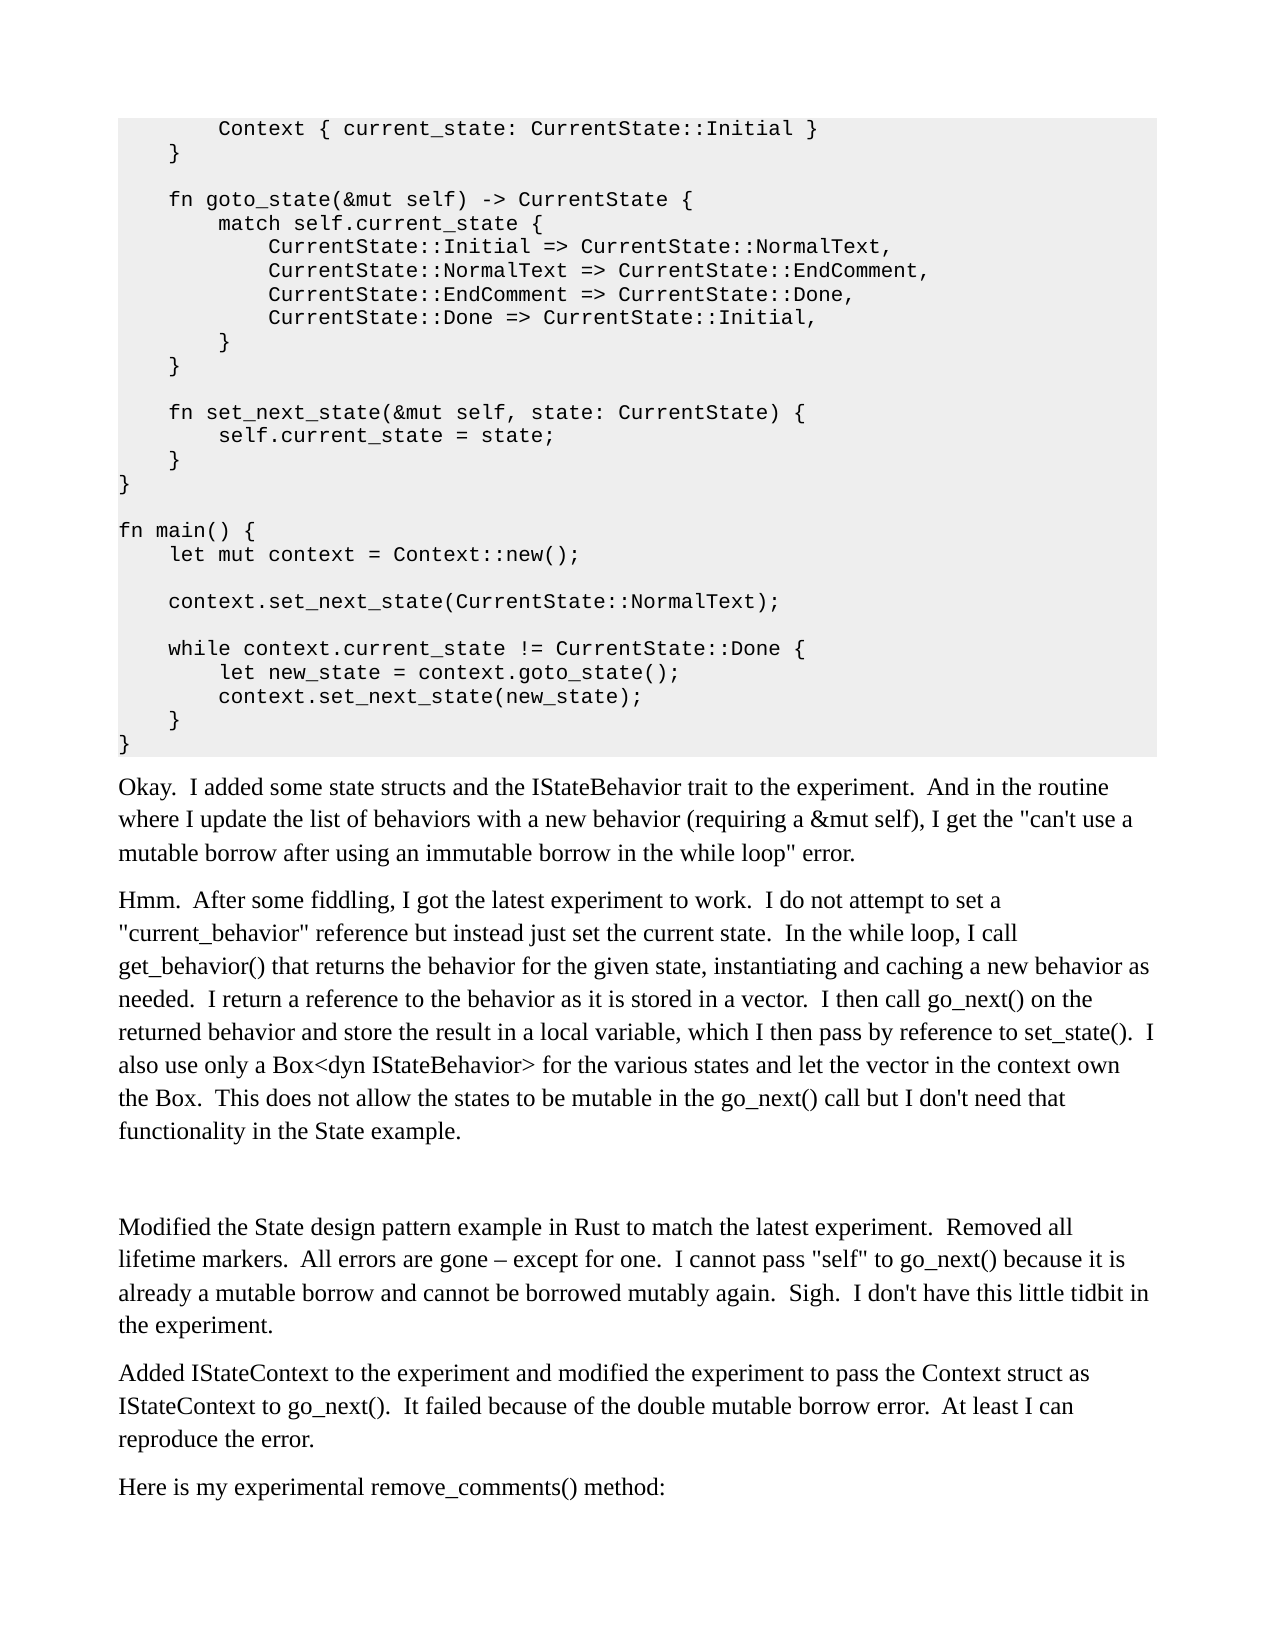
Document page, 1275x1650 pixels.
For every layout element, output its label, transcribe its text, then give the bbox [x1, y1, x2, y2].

text } [118, 142, 1157, 165]
text fn set_next_state(&mut self, state: CurrentState) { [118, 402, 1157, 426]
text context.set_next_state(new_state); [118, 686, 1157, 709]
text } [118, 709, 1157, 733]
text Hmm. After some fiddling, I got the latest experiment to work. I do not attempt to set a "current_behavior" reference but instead just set the current state. In the while loop, I call get_behavior() that returns the behavior for the given state, instantiating and caching a new behavior as needed. I return a reference to the behavior as it is stored in a vector. I then call go_next() on the returned behavior and store the result in a local variable, which I then pass by reference to set_state(). I also use only a Box<dyn IStateBehavior> for the various states and let the vector in the context own the Box. This does not allow the states to be mutable in the go_next() call but I don't need that functionality in the State example. [118, 885, 1157, 1145]
text Here is my experimental remove_comments() method: [118, 1472, 1157, 1501]
text while context.current_state != CurrentState::Done { [118, 638, 1157, 662]
text Okay. I added some state structs and the IStateBehavior trait to the experiment. And in the routine where I update the list of behaviors with a new behavior (requiring a &mut self), I get the "can't use a mutable borrow after using an immutable borrow in the while loop" error. [118, 772, 1157, 866]
text } [118, 449, 1157, 473]
text CurrentState::NormalText => CurrentState::EndComment, [118, 260, 1157, 284]
text CurrentState::Initial => CurrentState::NormalText, [118, 236, 1157, 260]
text fn goto_state(&mut self) -> CurrentState { [118, 189, 1157, 213]
text self.current_state = state; [118, 426, 1157, 449]
text Added IStateContext to the experiment and modified the experiment to pass the Context struct as IStateContext to go_next(). It failed because of the double mutable borrow error. At least I can reproduce the error. [118, 1358, 1157, 1453]
text CurrentState::Done => CurrentState::Initial, [118, 307, 1157, 331]
text Modified the State design pattern example in Rust to match the latest experiment. Removed all lifetime markers. All errors are gone – except for one. I cannot pass "self" to go_next() because it is already a mutable borrow and cannot be borrowed mutably again. Sigh. I don't have this little tidbit in the experiment. [118, 1212, 1157, 1339]
text let new_state = context.goto_state(); [118, 662, 1157, 686]
text } [118, 354, 1157, 378]
text } [118, 331, 1157, 354]
text let mut context = Context::new(); [118, 544, 1157, 567]
text CurrentState::EndComment => CurrentState::Done, [118, 284, 1157, 307]
text } [118, 733, 1157, 757]
text fn main() { [118, 520, 1157, 544]
text context.set_next_state(CurrentState::NormalText); [118, 591, 1157, 615]
text } [118, 473, 1157, 496]
text match self.current_state { [118, 213, 1157, 236]
text Context { current_state: CurrentState::Initial } [118, 118, 1157, 142]
